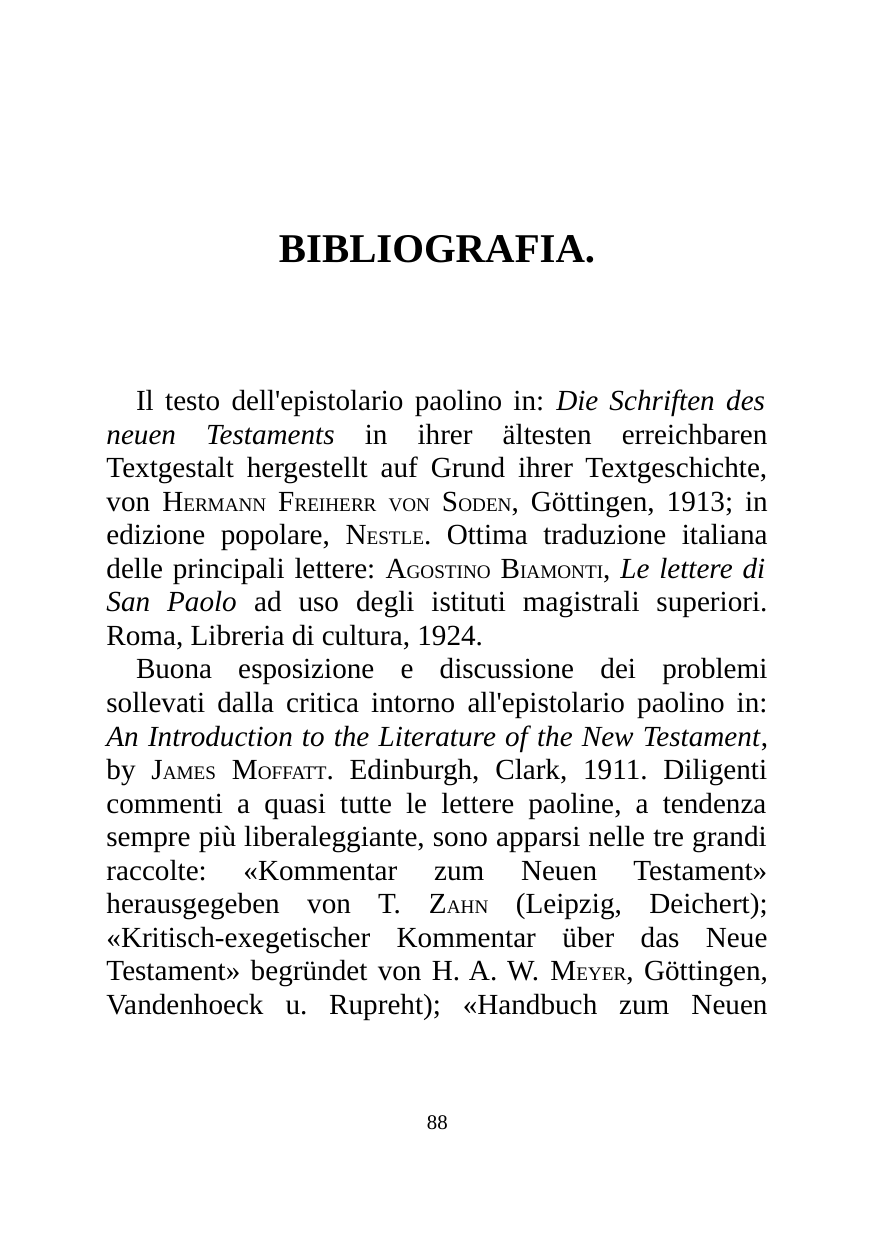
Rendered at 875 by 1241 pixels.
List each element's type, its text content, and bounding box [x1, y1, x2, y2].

subtitle BIBLIOGRAFIA. [106, 224, 768, 271]
text Buona esposizione e discussione dei problemi sollevati dalla critica intorno all'epistolario paolino in: An Introduction to the Literature of the New Testament, by James Moffatt. Edinburgh, Clark, 1911. Diligenti commenti a quasi tutte le lettere paoline, a tendenza sempre più liberaleggiante, sono apparsi nelle tre grandi raccolte: «Kommentar zum Neuen Testament» herausgegeben von T. Zahn (Leipzig, Deichert); «Kritisch-exegetischer Kommentar über das Neue Testament» begründet von H. A. W. Meyer, Göttingen, Vandenhoeck u. Rupreht); «Handbuch zum Neuen [106, 652, 768, 1021]
text Il testo dell'epistolario paolino in: Die Schriften des neuen Testaments in ihrer ältesten erreichbaren Textgestalt hergestellt auf Grund ihrer Textgeschichte, von Hermann Freiherr von Soden, Göttingen, 1913; in edizione popolare, Nestle. Ottima traduzione italiana delle principali lettere: Agostino Biamonti, Le lettere di San Paolo ad uso degli istituti magistrali superiori. Roma, Libreria di cultura, 1924. [106, 383, 768, 652]
